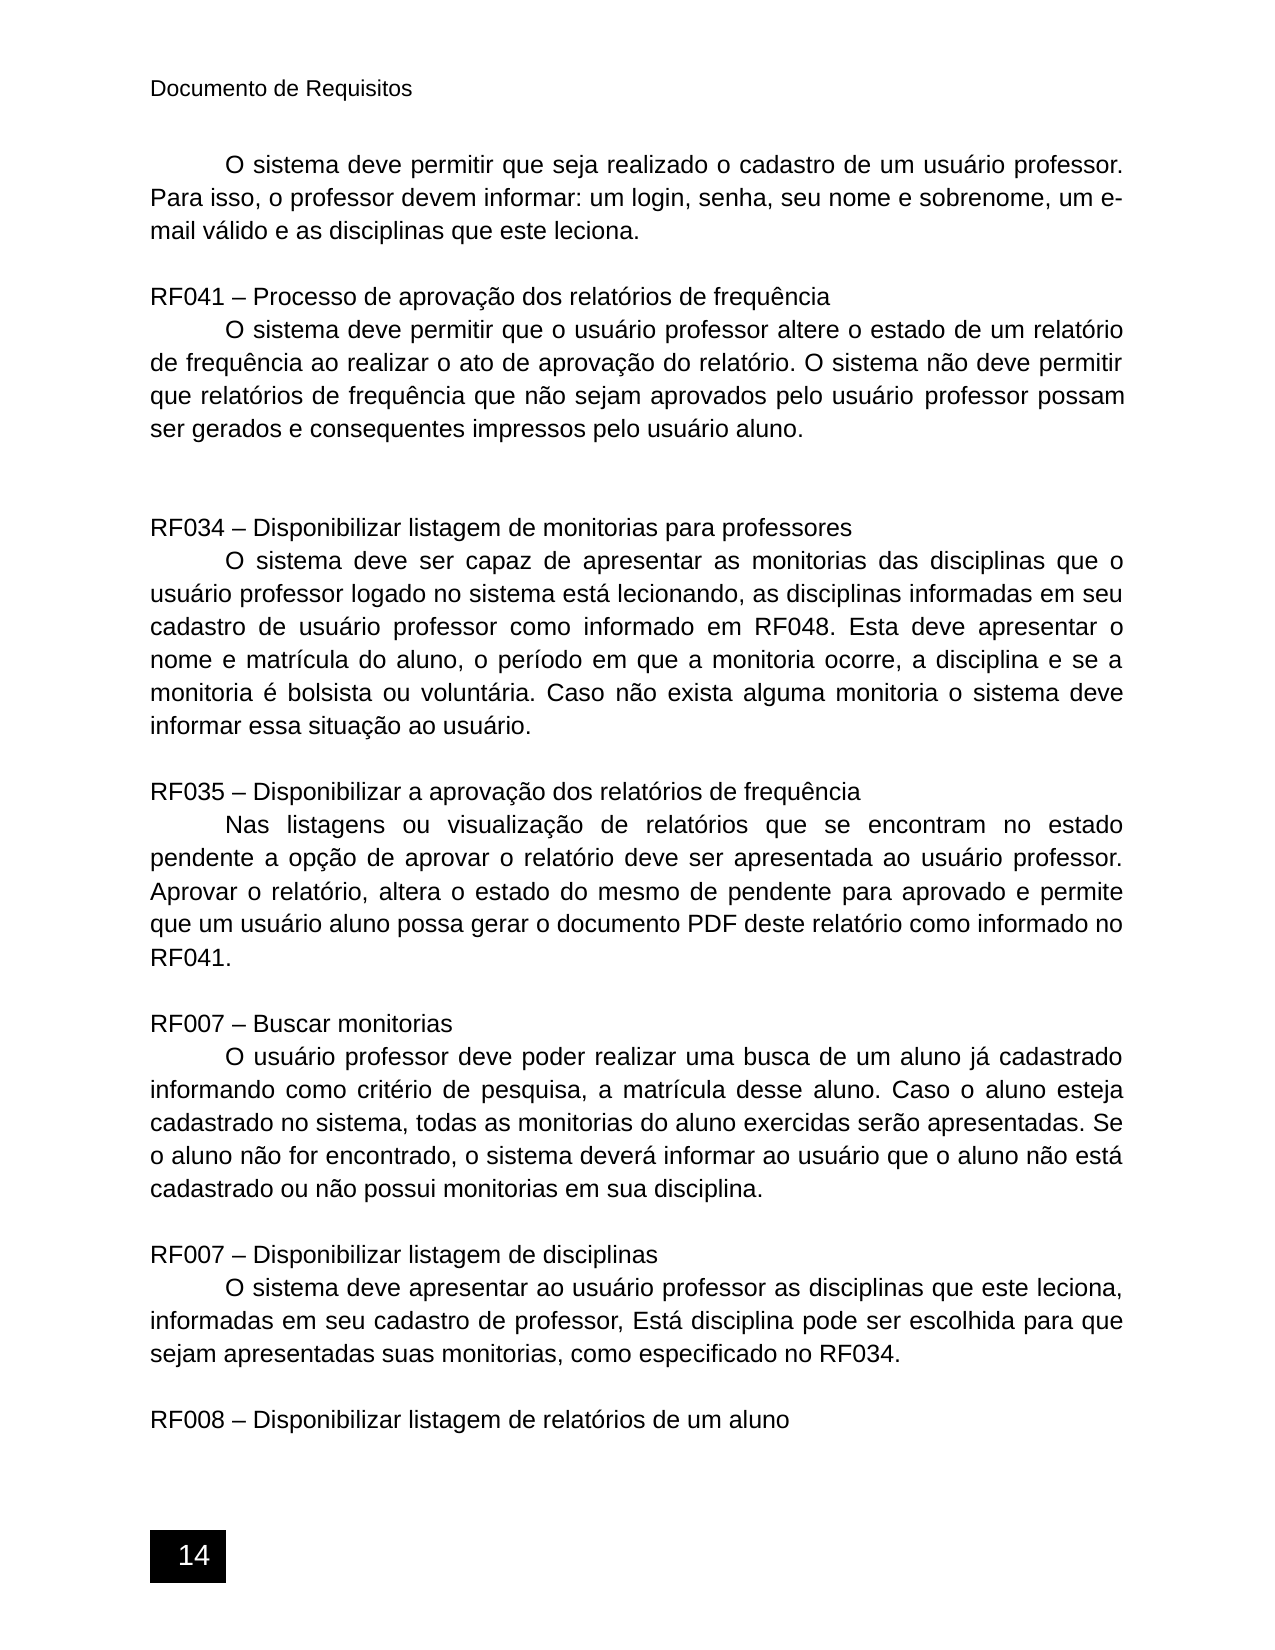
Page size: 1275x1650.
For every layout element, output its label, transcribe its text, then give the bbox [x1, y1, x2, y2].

text O sistema deve ser capaz de apresentar as monitorias das disciplinas que o usuário professor logado no sistema está lecionando, as disciplinas informadas em seu cadastro de usuário professor como informado em RF048. Esta deve apresentar o nome e matrícula do aluno, o período em que a monitoria ocorre, a disciplina e se a monitoria é bolsista ou voluntária. Caso não exista alguma monitoria o sistema deve informar essa situação ao usuário. [150, 546, 1125, 740]
text O sistema deve permitir que o usuário professor altere o estado de um relatório de frequência ao realizar o ato de aprovação do relatório. O sistema não deve permitir que relatórios de frequência que não sejam aprovados pelo usuário professor possam ser gerados e consequentes impressos pelo usuário aluno. [150, 315, 1125, 443]
text O sistema deve permitir que seja realizado o cadastro de um usuário professor. Para isso, o professor devem informar: um login, senha, seu nome e sobrenome, um e-mail válido e as disciplinas que este leciona. [150, 150, 1125, 245]
text O sistema deve apresentar ao usuário professor as disciplinas que este leciona, informadas em seu cadastro de professor, Está disciplina pode ser escolhida para que sejam apresentadas suas monitorias, como especificado no RF034. [150, 1273, 1125, 1367]
text RF035 – Disponibilizar a aprovação dos relatórios de frequência [150, 777, 1125, 806]
text Nas listagens ou visualização de relatórios que se encontram no estado pendente a opção de aprovar o relatório deve ser apresentada ao usuário professor. Aprovar o relatório, altera o estado do mesmo de pendente para aprovado e permite que um usuário aluno possa gerar o documento PDF deste relatório como informado no RF041. [150, 810, 1125, 971]
text RF041 – Processo de aprovação dos relatórios de frequência [150, 282, 1125, 311]
text RF034 – Disponibilizar listagem de monitorias para professores [150, 513, 1125, 542]
text O usuário professor deve poder realizar uma busca de um aluno já cadastrado informando como critério de pesquisa, a matrícula desse aluno. Caso o aluno esteja cadastrado no sistema, todas as monitorias do aluno exercidas serão apresentadas. Se o aluno não for encontrado, o sistema deverá informar ao usuário que o aluno não está cadastrado ou não possui monitorias em sua disciplina. [150, 1042, 1125, 1202]
text RF007 – Disponibilizar listagem de disciplinas [150, 1240, 1125, 1268]
text RF008 – Disponibilizar listagem de relatórios de um aluno [150, 1405, 1125, 1433]
text RF007 – Buscar monitorias [150, 1008, 1125, 1037]
